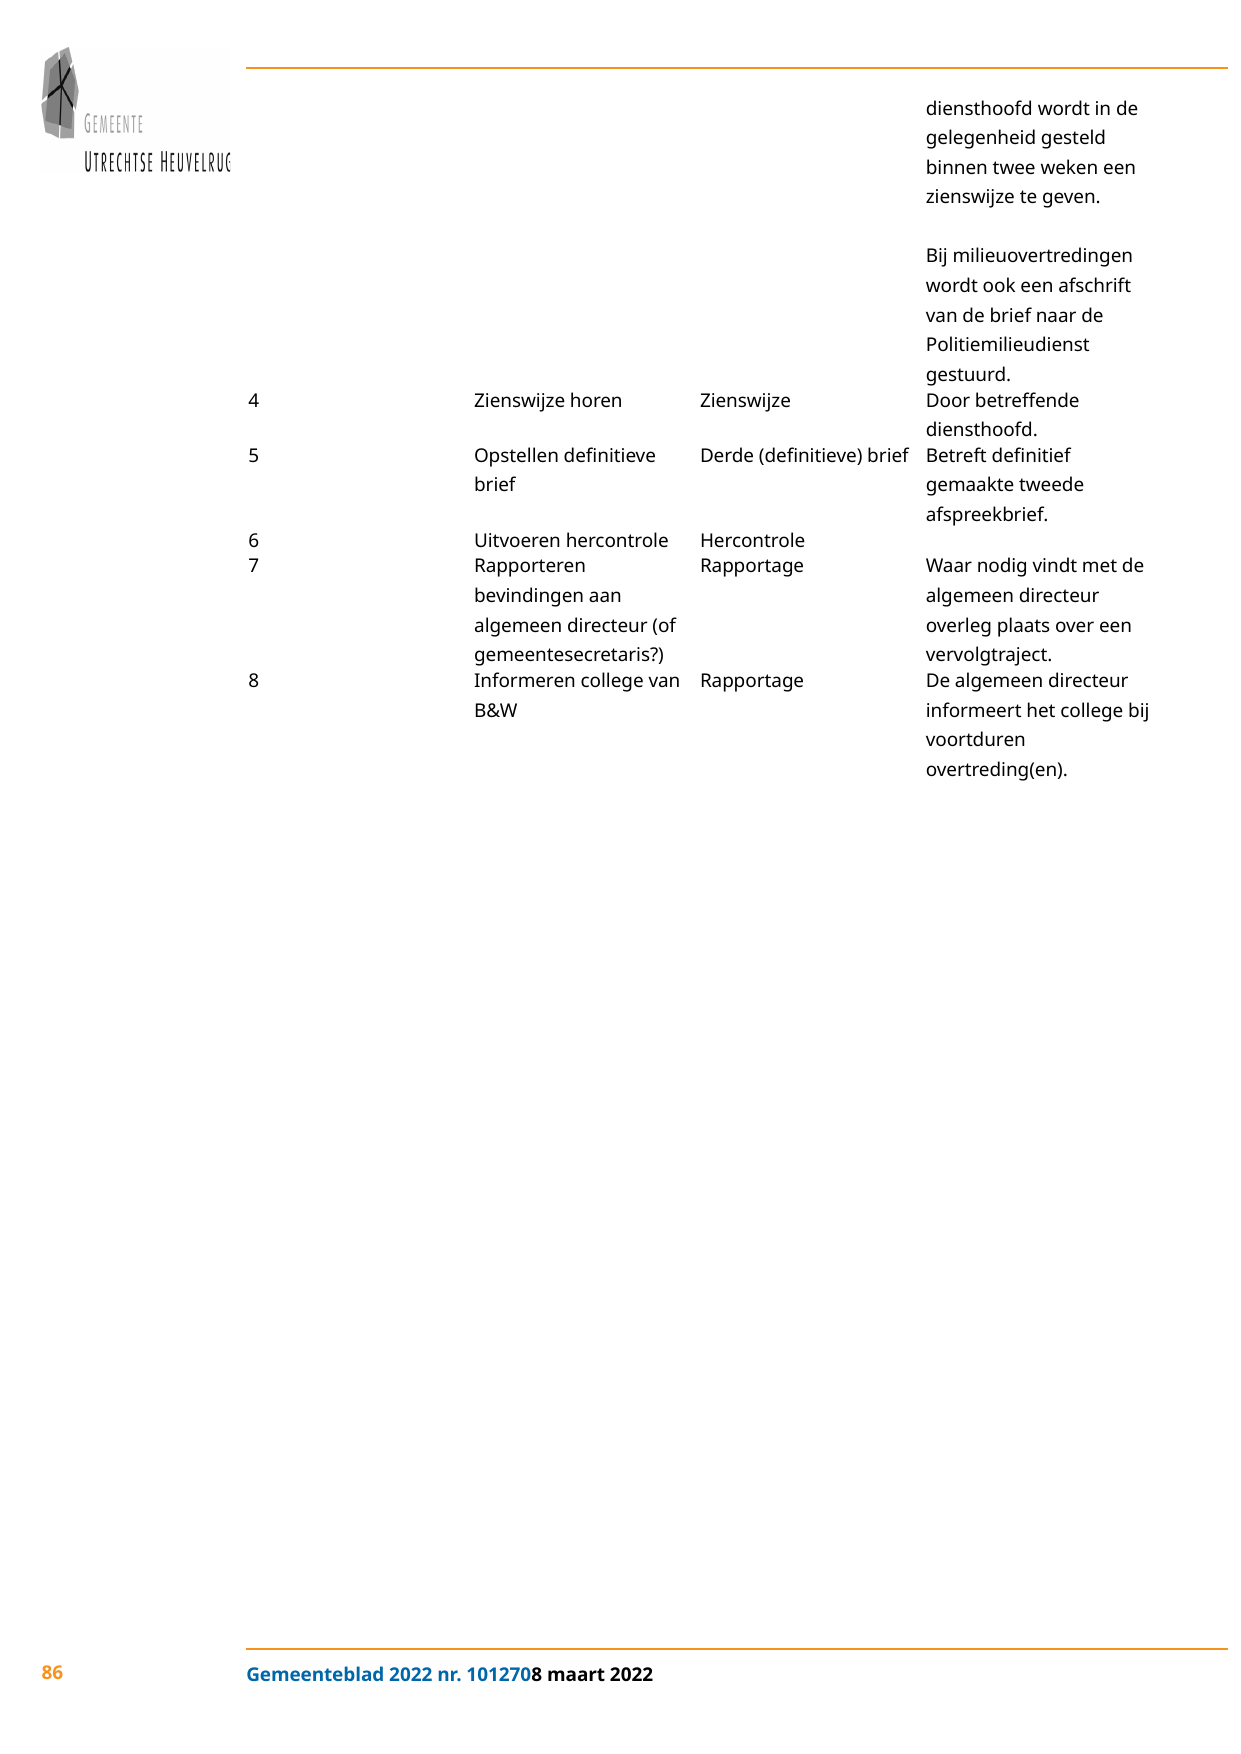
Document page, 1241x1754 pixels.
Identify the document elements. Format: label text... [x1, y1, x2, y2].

table_cell Opstellen definitieve brief [474, 442, 700, 527]
table_cell [700, 95, 926, 387]
table_cell [474, 95, 700, 387]
table_cell 7 [248, 553, 474, 667]
table_cell Rapportage [700, 667, 926, 782]
table_cell [926, 527, 1152, 553]
table_cell Rapportage [700, 553, 926, 667]
table_cell 5 [248, 442, 474, 527]
table_cell Waar nodig vindt met de algemeen directeur overleg plaats over een vervolgtraject. [926, 553, 1152, 667]
table_cell 8 [248, 667, 474, 782]
table_cell Informeren college van B&W [474, 667, 700, 782]
table_cell Door betreffende diensthoofd. [926, 387, 1152, 442]
table_cell Betreft definitief gemaakte tweede afspreekbrief. [926, 442, 1152, 527]
table_cell De algemeen directeur informeert het college bij voortduren overtreding(en). [926, 667, 1152, 782]
table_cell Rapporteren bevindingen aan algemeen directeur (of gemeentesecretaris?) [474, 553, 700, 667]
picture [41, 47, 231, 172]
table_cell diensthoofd wordt in de gelegenheid gesteld binnen twee weken een zienswijze te geven. Bij milieuovertredingen wordt ook een afschrift van de brief naar de Politiemilieudienst gestuurd. [926, 95, 1152, 387]
table_cell 6 [248, 527, 474, 553]
table_cell Derde (definitieve) brief [700, 442, 926, 527]
table_cell Zienswijze horen [474, 387, 700, 442]
table_cell Uitvoeren hercontrole [474, 527, 700, 553]
table_cell 4 [248, 387, 474, 442]
table_cell Zienswijze [700, 387, 926, 442]
table_cell [248, 95, 474, 387]
table_cell Hercontrole [700, 527, 926, 553]
